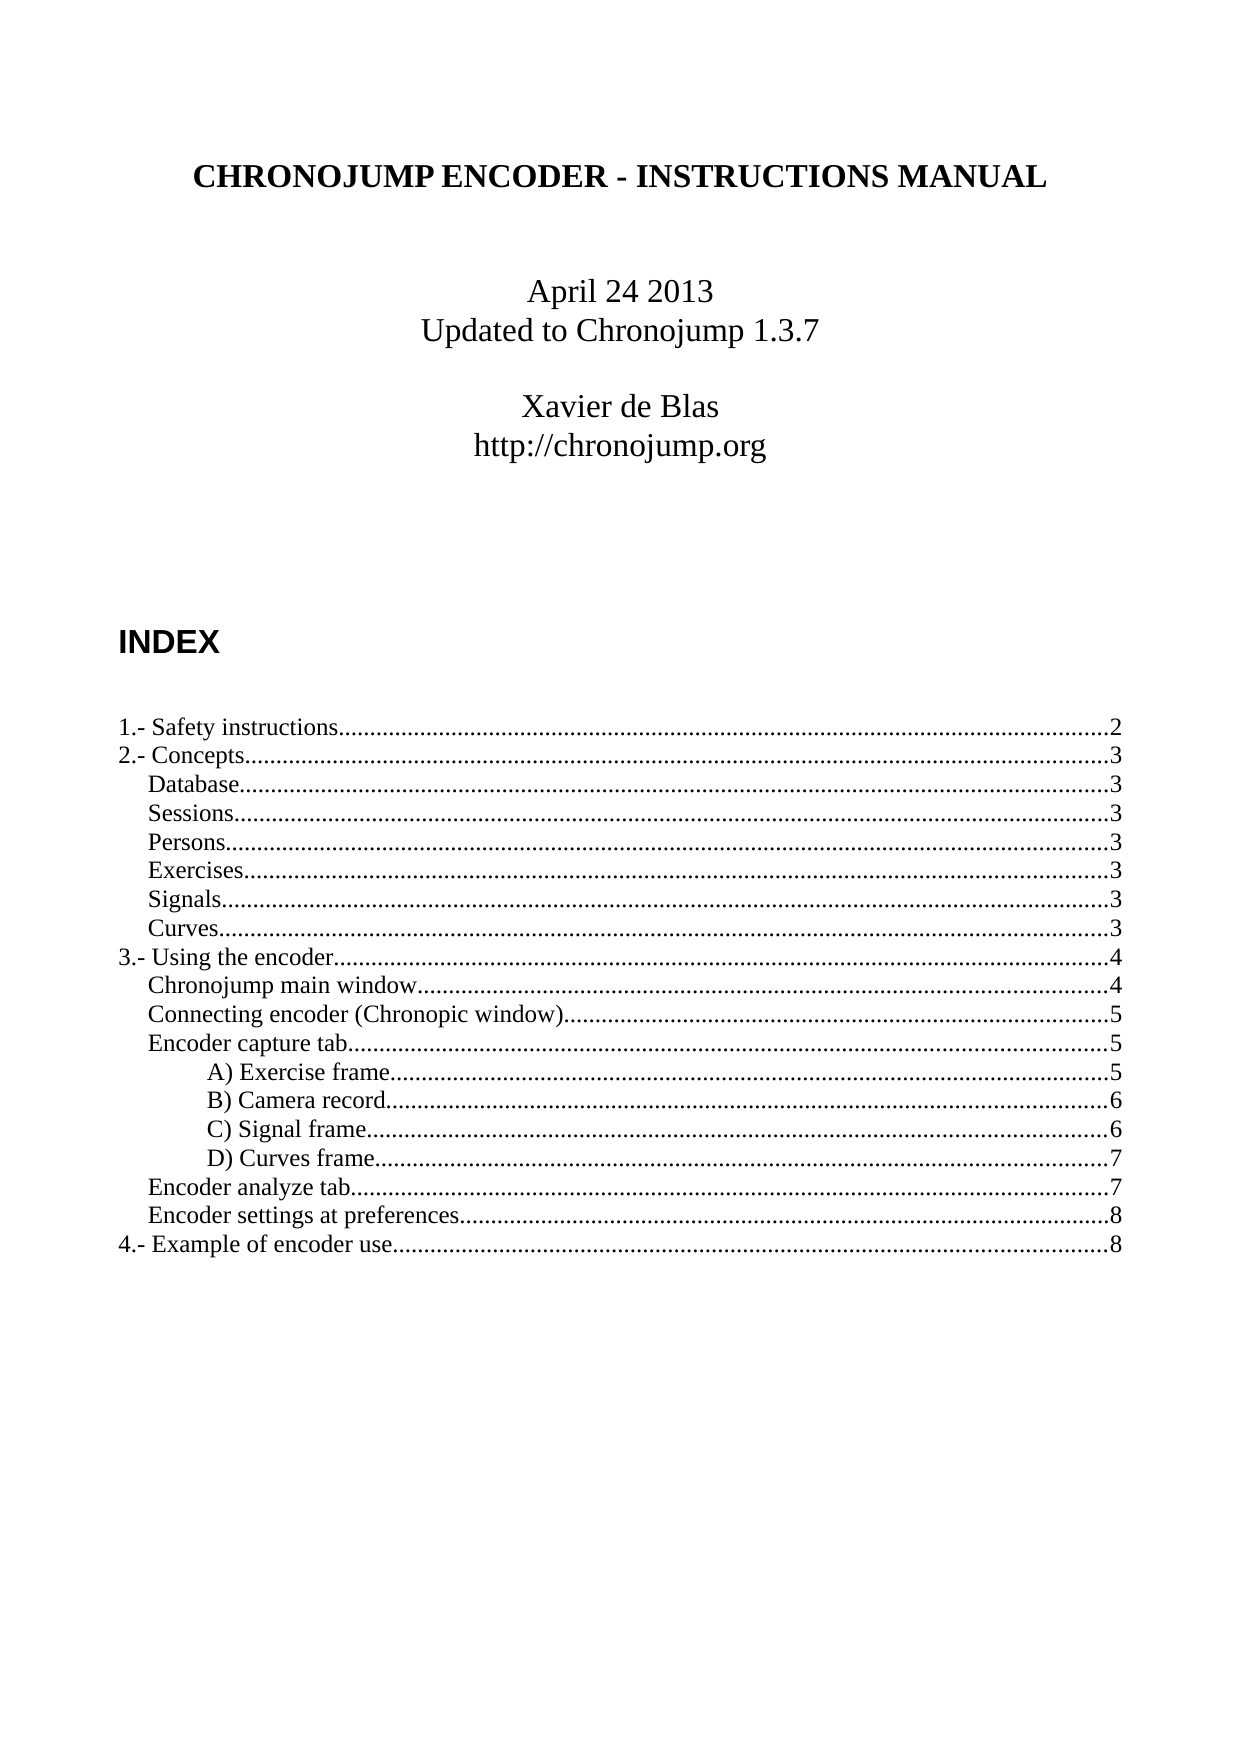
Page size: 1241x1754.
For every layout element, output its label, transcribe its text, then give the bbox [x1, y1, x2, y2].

text Encoder analyze tab 7 [148, 1172, 1122, 1200]
text Sessions 3 [148, 798, 1122, 827]
text 1.- Safety instructions 2 [118, 712, 1122, 740]
text Exercises 3 [148, 855, 1122, 884]
text Updated to Chronojump 1.3.7 [118, 310, 1122, 348]
text A) Exercise frame 5 [207, 1057, 1122, 1085]
subtitle INDEX [118, 622, 1122, 661]
text Encoder capture tab 5 [148, 1028, 1122, 1057]
text April 24 2013 [118, 271, 1122, 310]
text Xavier de Blas [118, 386, 1122, 425]
text Connecting encoder (Chronopic window) 5 [148, 999, 1122, 1028]
text 4.- Example of encoder use 8 [118, 1229, 1122, 1258]
text CHRONOJUMP ENCODER - INSTRUCTIONS MANUAL [118, 156, 1122, 195]
text Persons 3 [148, 827, 1122, 855]
text B) Camera record 6 [207, 1085, 1122, 1114]
text D) Curves frame 7 [207, 1143, 1122, 1172]
text http://chronojump.org [118, 425, 1122, 463]
text 3.- Using the encoder 4 [118, 942, 1122, 970]
text 2.- Concepts 3 [118, 740, 1122, 769]
text Chronojump main window 4 [148, 970, 1122, 999]
text Signals 3 [148, 884, 1122, 913]
text Curves 3 [148, 913, 1122, 942]
text C) Signal frame 6 [207, 1114, 1122, 1143]
text Database 3 [148, 769, 1122, 798]
text Encoder settings at preferences 8 [148, 1200, 1122, 1229]
